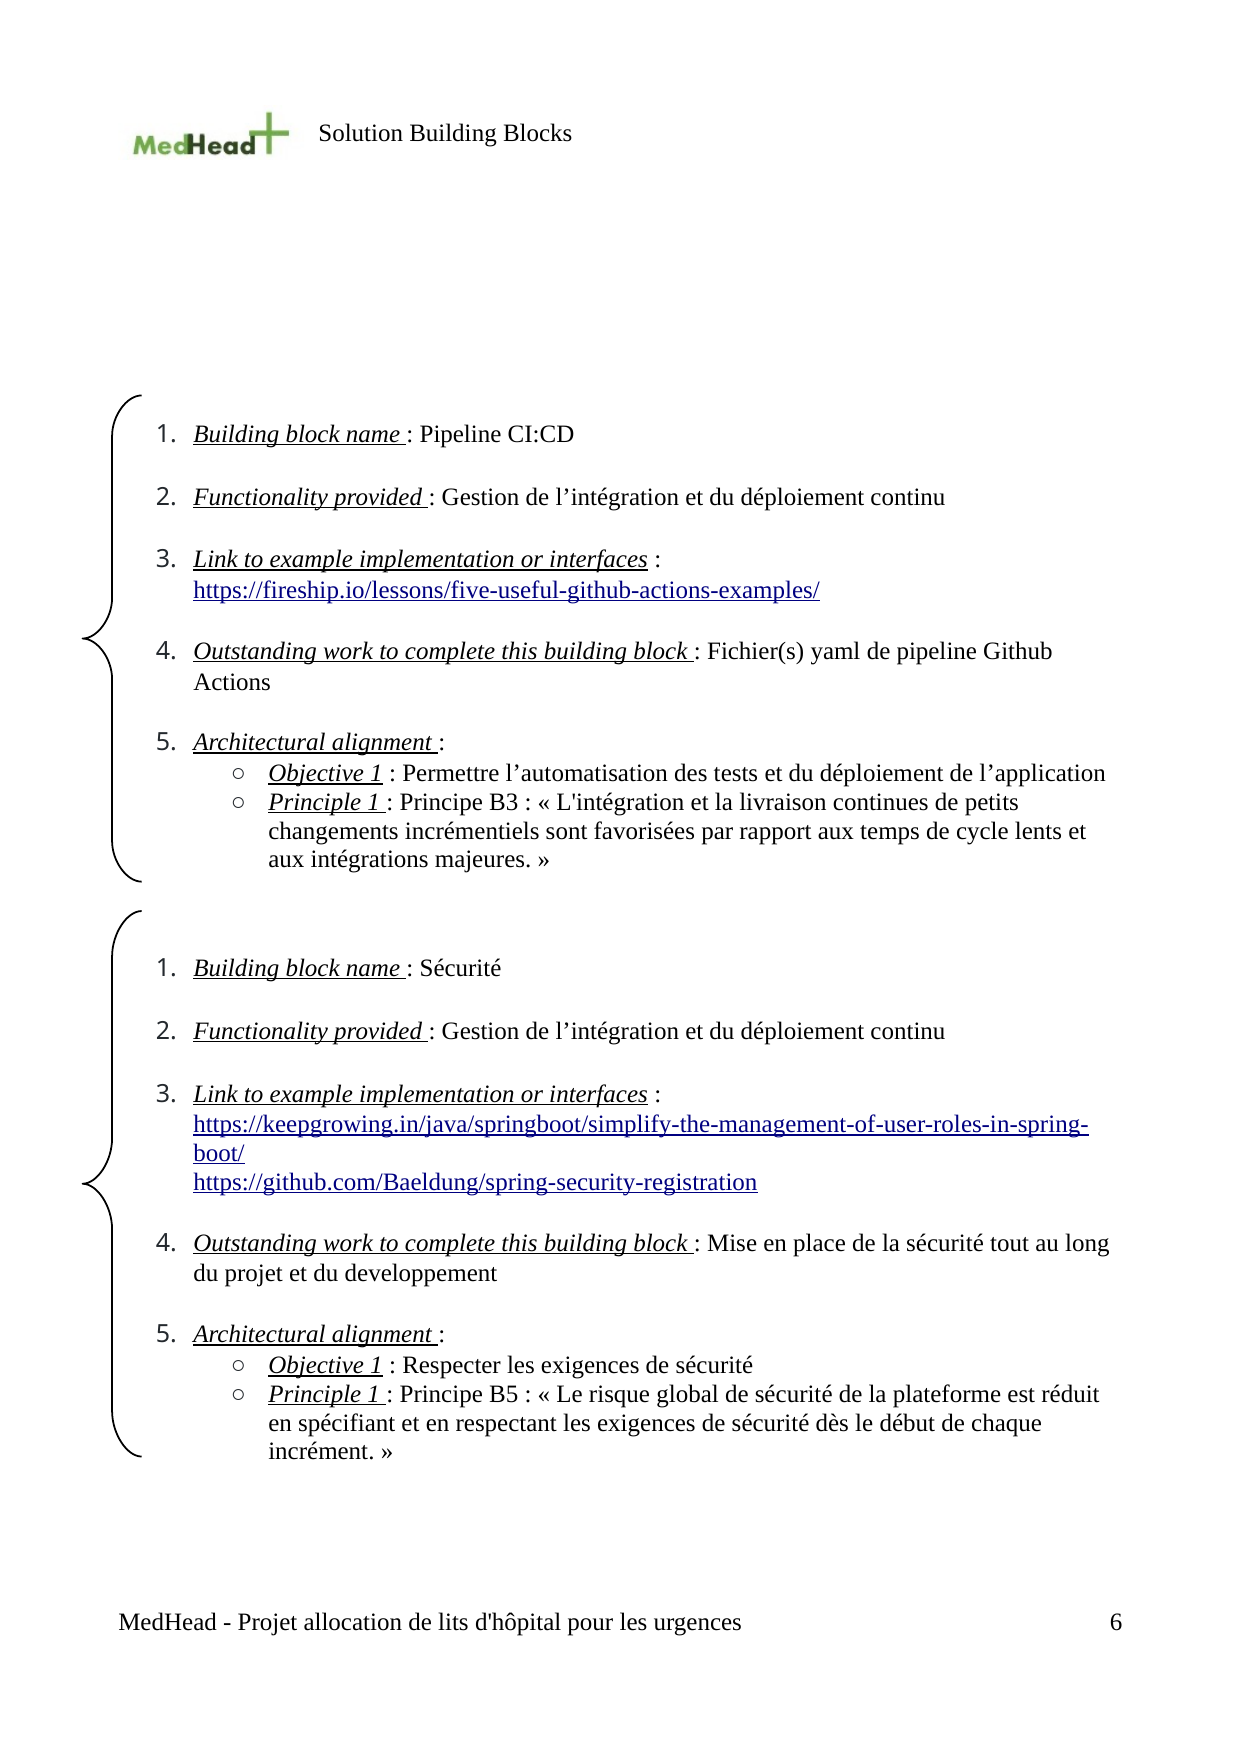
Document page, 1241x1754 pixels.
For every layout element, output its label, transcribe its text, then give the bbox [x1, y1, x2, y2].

list Functionality provided : Gestion de l’intégration et du déploiement continu [156, 1012, 1122, 1047]
list Objective 1 : Permettre l’automatisation des tests et du déploiement de l’application [231, 758, 1122, 787]
picture [118, 105, 305, 160]
list Architectural alignment : [156, 724, 1122, 758]
list Link to example implementation or interfaces : https://fireship.io/lessons/five-useful-github-actions-examples/ [156, 541, 1122, 604]
list Outstanding work to complete this building block : Mise en place de la sécurité tout au long du projet et du developpement [156, 1224, 1122, 1287]
list Link to example implementation or interfaces : https://keepgrowing.in/java/springboot/simplify-the-management-of-user-roles-in-spring-boot/ [156, 1075, 1122, 1167]
list Objective 1 : Respecter les exigences de sécurité [231, 1350, 1122, 1379]
list Principle 1 : Principe B3 : « L'intégration et la livraison continues de petits changements incrémentiels sont favorisées par rapport aux temps de cycle lents et aux intégrations majeures. » [231, 787, 1122, 873]
list Functionality provided : Gestion de l’intégration et du déploiement continu [156, 478, 1122, 512]
list Building block name : Sécurité [156, 950, 1122, 984]
list https://github.com/Baeldung/spring-security-registration [156, 1167, 1122, 1196]
list Principle 1 : Principe B5 : « Le risque global de sécurité de la plateforme est réduit en spécifiant et en respectant les exigences de sécurité dès le début de chaque incrément. » [231, 1379, 1122, 1465]
list Outstanding work to complete this building block : Fichier(s) yaml de pipeline Github Actions [156, 632, 1122, 695]
list Architectural alignment : [156, 1316, 1122, 1350]
list Building block name : Pipeline CI:CD [156, 415, 1122, 449]
